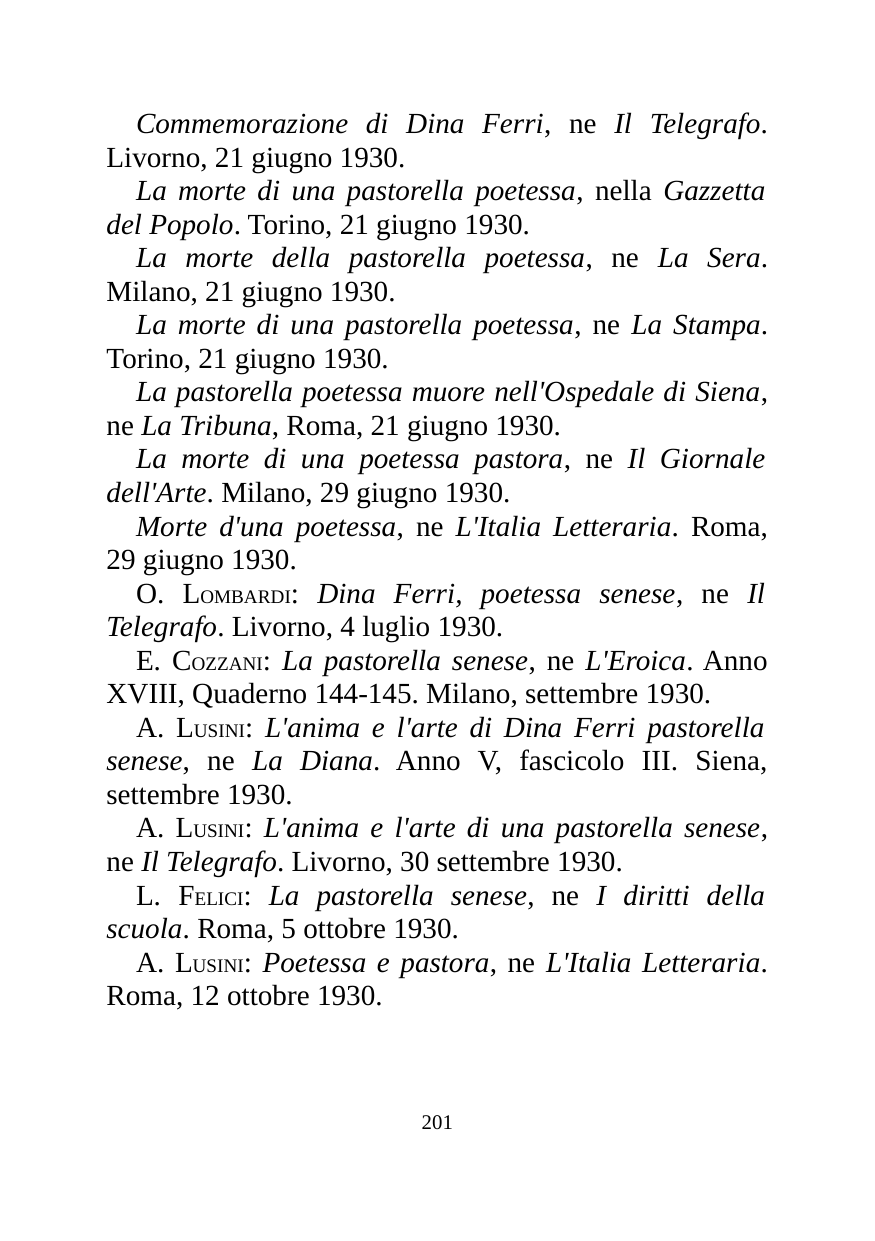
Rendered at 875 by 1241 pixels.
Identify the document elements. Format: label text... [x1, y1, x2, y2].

text La morte di una pastorella poetessa, nella Gazzetta del Popolo. Torino, 21 giugno 1930. [106, 173, 768, 240]
text Morte d'una poetessa, ne L'Italia Letteraria. Roma, 29 giugno 1930. [106, 509, 768, 576]
text La pastorella poetessa muore nell'Ospedale di Siena, ne La Tribuna, Roma, 21 giugno 1930. [106, 374, 768, 442]
text L. Felici: La pastorella senese, ne I diritti della scuola. Roma, 5 ottobre 1930. [106, 878, 768, 945]
text La morte di una pastorella poetessa, ne La Stampa. Torino, 21 giugno 1930. [106, 307, 768, 374]
text La morte della pastorella poetessa, ne La Sera. Milano, 21 giugno 1930. [106, 240, 768, 307]
text E. Cozzani: La pastorella senese, ne L'Eroica. Anno XVIII, Quaderno 144-145. Milano, settembre 1930. [106, 643, 768, 710]
text A. Lusini: L'anima e l'arte di una pastorella senese, ne Il Telegrafo. Livorno, 30 settembre 1930. [106, 811, 768, 878]
text O. Lombardi: Dina Ferri, poetessa senese, ne Il Telegrafo. Livorno, 4 luglio 1930. [106, 576, 768, 643]
text A. Lusini: L'anima e l'arte di Dina Ferri pastorella senese, ne La Diana. Anno V, fascicolo III. Siena, settembre 1930. [106, 710, 768, 811]
text La morte di una poetessa pastora, ne Il Giornale dell'Arte. Milano, 29 giugno 1930. [106, 442, 768, 509]
text A. Lusini: Poetessa e pastora, ne L'Italia Letteraria. Roma, 12 ottobre 1930. [106, 945, 768, 1012]
text Commemorazione di Dina Ferri, ne Il Telegrafo. Livorno, 21 giugno 1930. [106, 106, 768, 173]
